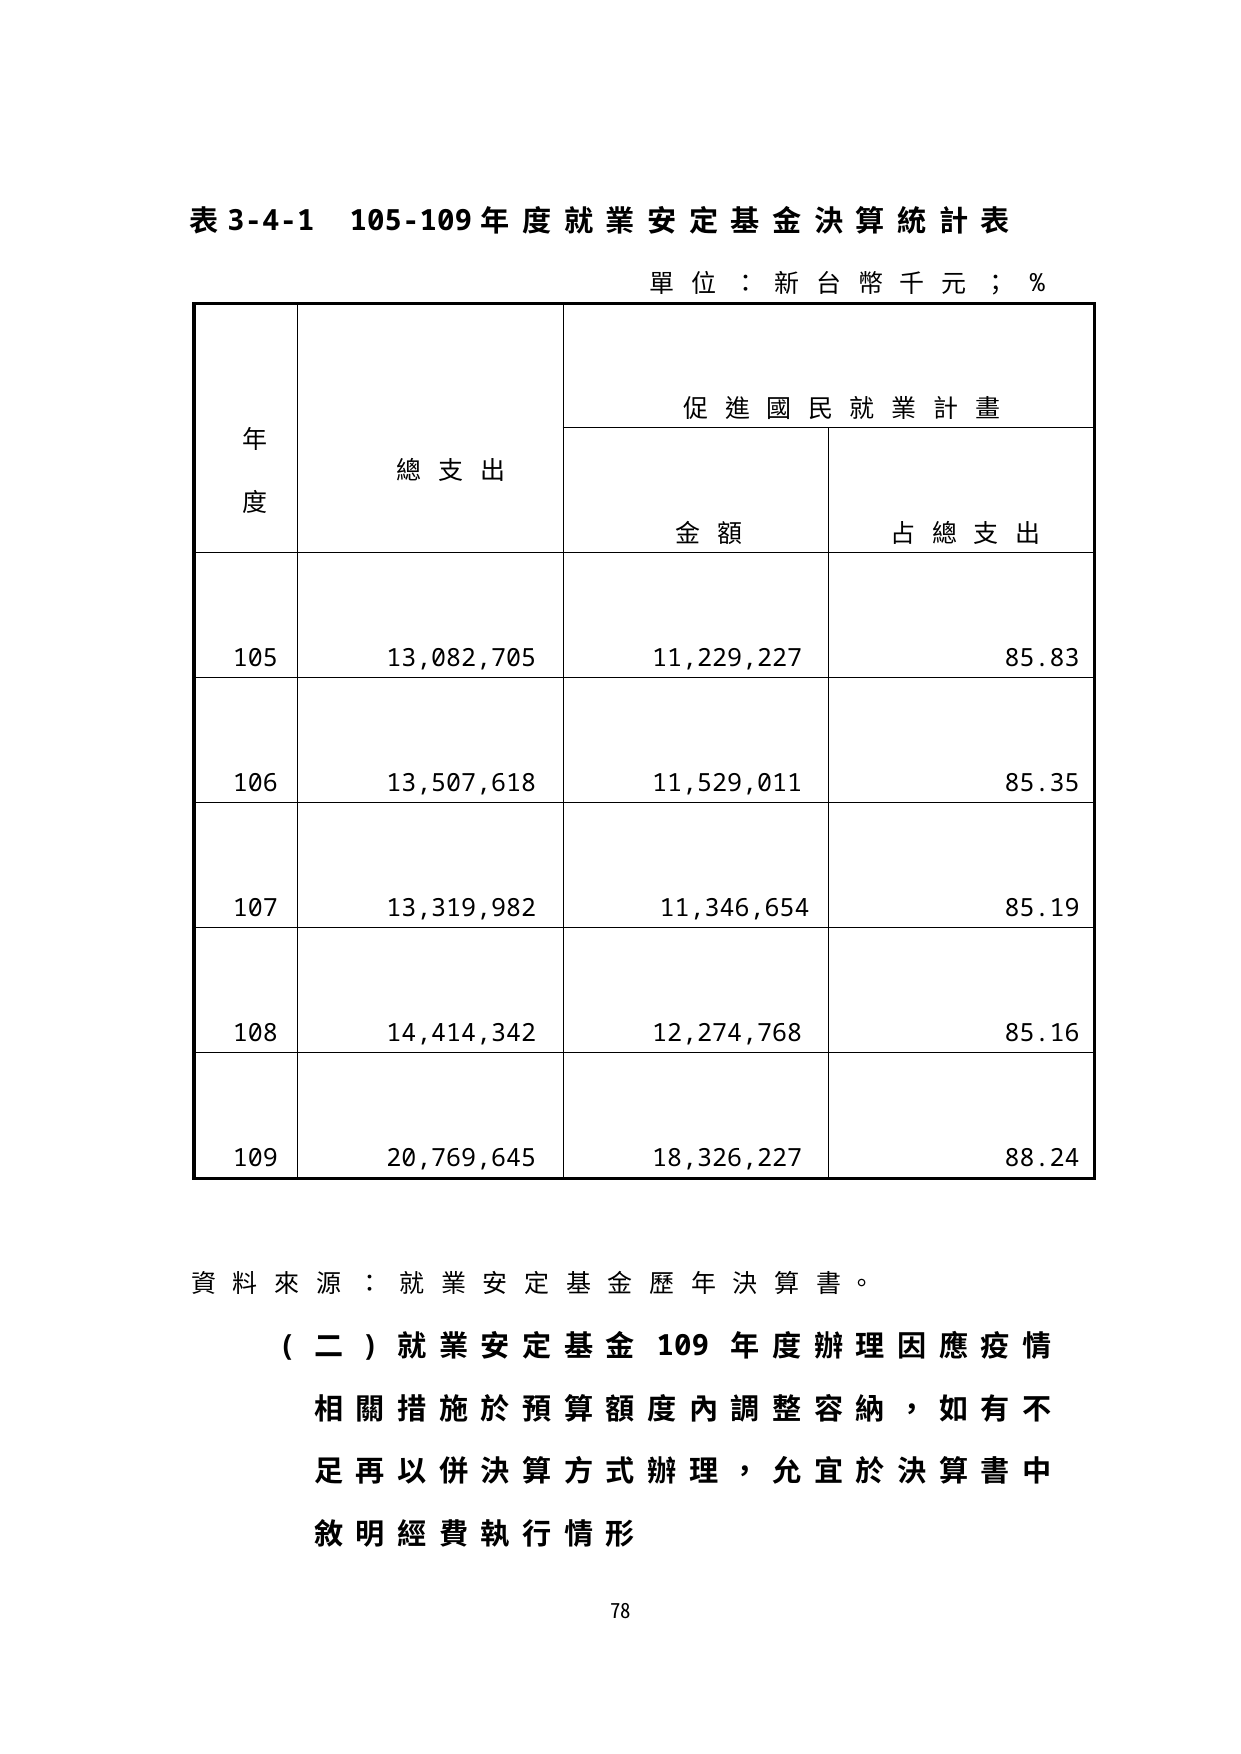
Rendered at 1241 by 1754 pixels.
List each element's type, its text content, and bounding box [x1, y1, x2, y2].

table_cell 13,082,705 [298, 553, 563, 677]
table_cell 88.24 [829, 1053, 1093, 1177]
text 表3-4-1 105-109年度就業安定基金決算統計表 [183, 177, 1058, 240]
table_header 年度 [196, 305, 297, 552]
table_cell 占總支出 [829, 428, 1093, 552]
table_cell 85.35 [829, 678, 1093, 802]
table_cell 108 [196, 928, 297, 1052]
table_cell 85.83 [829, 553, 1093, 677]
table_header 促進國民就業計畫 [564, 305, 1093, 427]
table_cell 107 [196, 803, 297, 927]
table_cell 109 [196, 1053, 297, 1177]
table_cell 105 [196, 553, 297, 677]
table_cell 13,319,982 [298, 803, 563, 927]
table_cell 85.19 [829, 803, 1093, 927]
table_header 總支出 [298, 305, 563, 552]
table_cell 12,274,768 [564, 928, 828, 1052]
table_cell 14,414,342 [298, 928, 563, 1052]
table_cell 18,326,227 [564, 1053, 828, 1177]
table_cell 11,229,227 [564, 553, 828, 677]
text (二)就業安定基金109年度辦理因應疫情相關措施於預算額度內調整容納，如有不足再以併決算方式辦理，允宜於決算書中敘明經費執行情形 [242, 1302, 1058, 1552]
table_cell 11,529,011 [564, 678, 828, 802]
table_cell 11,346,654 [564, 803, 828, 927]
table_cell 13,507,618 [298, 678, 563, 802]
text 資料來源：就業安定基金歷年決算書。 [183, 1240, 1058, 1302]
table_cell 85.16 [829, 928, 1093, 1052]
table_cell 106 [196, 678, 297, 802]
text 單位：新台幣千元；% [241, 240, 1058, 302]
table_cell 20,769,645 [298, 1053, 563, 1177]
table_cell 金額 [564, 428, 828, 552]
